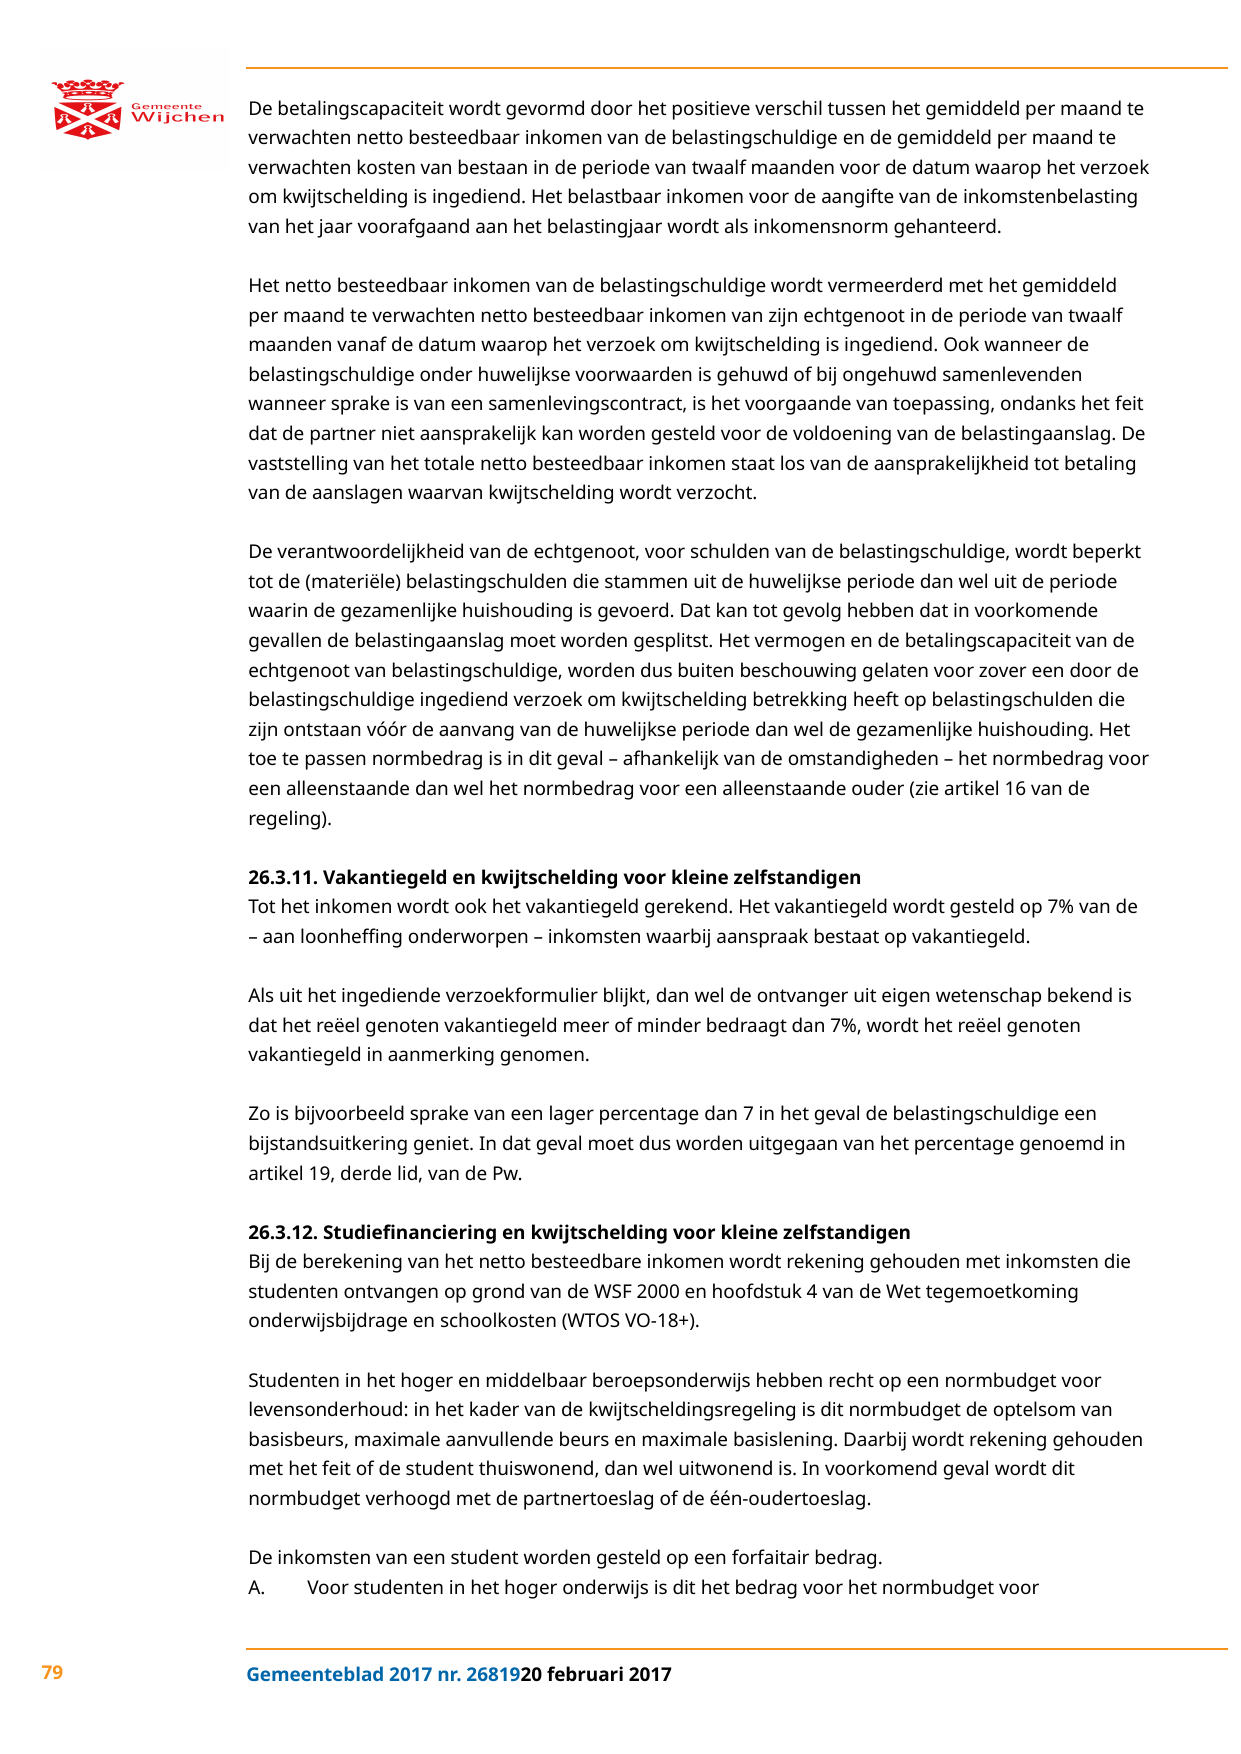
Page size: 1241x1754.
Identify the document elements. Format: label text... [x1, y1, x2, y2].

text 26.3.12. Studiefinanciering en kwijtschelding voor kleine zelfstandigen [248, 1219, 1152, 1245]
text Studenten in het hoger en middelbaar beroepsonderwijs hebben recht op een normbudget voor levensonderhoud: in het kader van de kwijtscheldingsregeling is dit normbudget de optelsom van basisbeurs, maximale aanvullende beurs en maximale basislening. Daarbij wordt rekening gehouden met het feit of de student thuiswonend, dan wel uitwonend is. In voorkomend geval wordt dit normbudget verhoogd met de partnertoeslag of de één-oudertoeslag. [248, 1367, 1152, 1511]
text De verantwoordelijkheid van de echtgenoot, voor schulden van de belastingschuldige, wordt beperkt tot de (materiële) belastingschulden die stammen uit de huwelijkse periode dan wel uit de periode waarin de gezamenlijke huishouding is gevoerd. Dat kan tot gevolg hebben dat in voorkomende gevallen de belastingaanslag moet worden gesplitst. Het vermogen en de betalingscapaciteit van de echtgenoot van belastingschuldige, worden dus buiten beschouwing gelaten voor zover een door de belastingschuldige ingediend verzoek om kwijtschelding betrekking heeft op belastingschulden die zijn ontstaan vóór de aanvang van de huwelijkse periode dan wel de gezamenlijke huishouding. Het toe te passen normbedrag is in dit geval – afhankelijk van de omstandigheden – het normbedrag voor een alleenstaande dan wel het normbedrag voor een alleenstaande ouder (zie artikel 16 van de regeling). [248, 538, 1152, 831]
picture [41, 47, 231, 172]
list Voor studenten in het hoger onderwijs is dit het bedrag voor het normbudget voor [248, 1574, 1152, 1600]
text Zo is bijvoorbeeld sprake van een lager percentage dan 7 in het geval de belastingschuldige een bijstandsuitkering geniet. In dat geval moet dus worden uitgegaan van het percentage genoemd in artikel 19, derde lid, van de Pw. [248, 1101, 1152, 1186]
text De betalingscapaciteit wordt gevormd door het positieve verschil tussen het gemiddeld per maand te verwachten netto besteedbaar inkomen van de belastingschuldige en de gemiddeld per maand te verwachten kosten van bestaan in de periode van twaalf maanden voor de datum waarop het verzoek om kwijtschelding is ingediend. Het belastbaar inkomen voor de aangifte van de inkomstenbelasting van het jaar voorafgaand aan het belastingjaar wordt als inkomensnorm gehanteerd. [248, 95, 1152, 239]
text De inkomsten van een student worden gesteld op een forfaitair bedrag. [248, 1544, 1152, 1570]
text Tot het inkomen wordt ook het vakantiegeld gerekend. Het vakantiegeld wordt gesteld op 7% van de – aan loonheffing onderworpen – inkomsten waarbij aanspraak bestaat op vakantiegeld. [248, 893, 1152, 949]
text Als uit het ingediende verzoekformulier blijkt, dan wel de ontvanger uit eigen wetenschap bekend is dat het reëel genoten vakantiegeld meer of minder bedraagt dan 7%, wordt het reëel genoten vakantiegeld in aanmerking genomen. [248, 982, 1152, 1067]
text 26.3.11. Vakantiegeld en kwijtschelding voor kleine zelfstandigen [248, 864, 1152, 890]
text Bij de berekening van het netto besteedbare inkomen wordt rekening gehouden met inkomsten die studenten ontvangen op grond van de WSF 2000 en hoofdstuk 4 van de Wet tegemoetkoming onderwijsbijdrage en schoolkosten (WTOS VO-18+). [248, 1248, 1152, 1333]
text Het netto besteedbaar inkomen van de belastingschuldige wordt vermeerderd met het gemiddeld per maand te verwachten netto besteedbaar inkomen van zijn echtgenoot in de periode van twaalf maanden vanaf de datum waarop het verzoek om kwijtschelding is ingediend. Ook wanneer de belastingschuldige onder huwelijkse voorwaarden is gehuwd of bij ongehuwd samenlevenden wanneer sprake is van een samenlevingscontract, is het voorgaande van toepassing, ondanks het feit dat de partner niet aansprakelijk kan worden gesteld voor de voldoening van de belastingaanslag. De vaststelling van het totale netto besteedbaar inkomen staat los van de aansprakelijkheid tot betaling van de aanslagen waarvan kwijtschelding wordt verzocht. [248, 272, 1152, 505]
